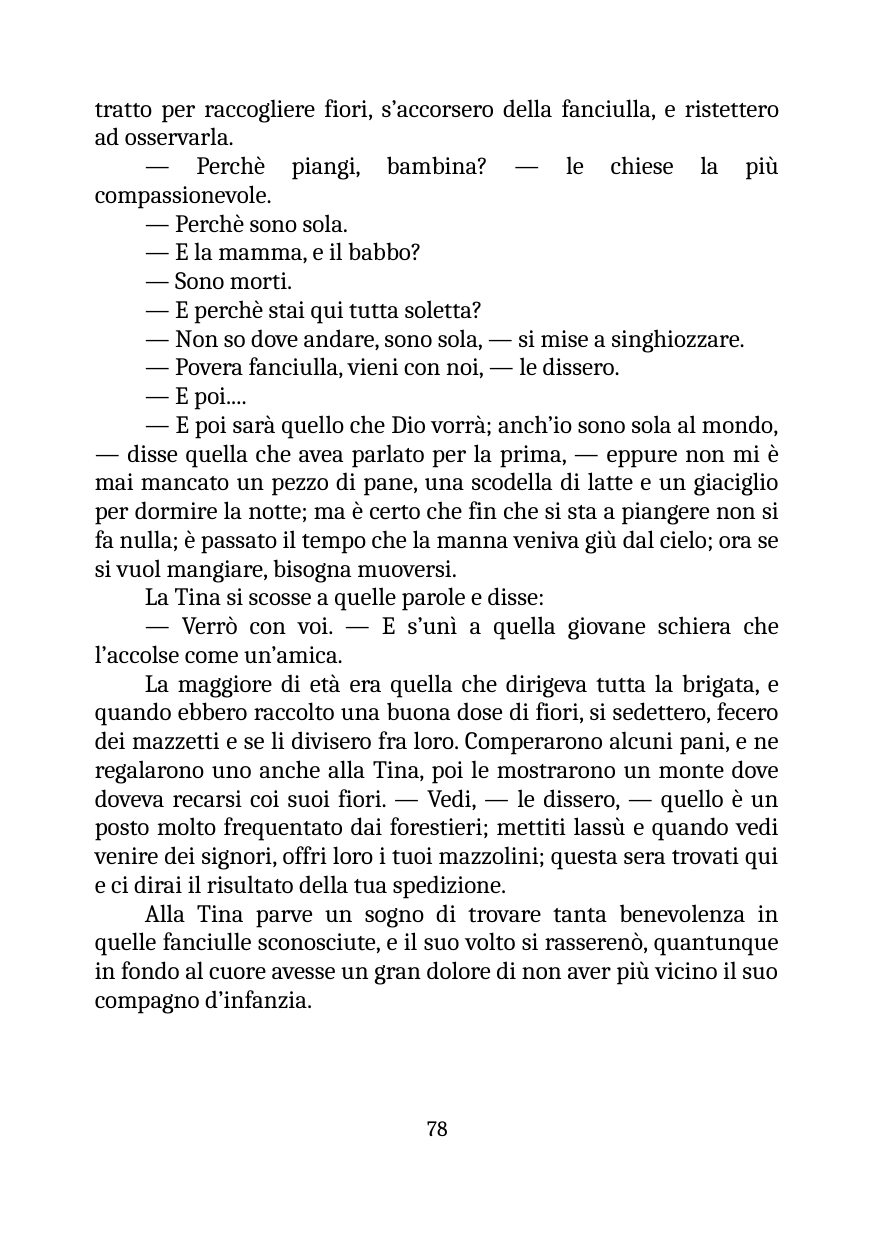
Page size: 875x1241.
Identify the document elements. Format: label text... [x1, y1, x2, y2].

text — Perchè sono sola. [94, 209, 779, 238]
text — Perchè piangi, bambina? — le chiese la più compassionevole. [94, 152, 779, 209]
text — Non so dove andare, sono sola, — si mise a singhiozzare. [94, 324, 779, 353]
text Alla Tina parve un sogno di trovare tanta benevolenza in quelle fanciulle sconosciute, e il suo volto si rasserenò, quantunque in fondo al cuore avesse un gran dolore di non aver più vicino il suo compagno d’infanzia. [94, 899, 779, 1014]
text — E perchè stai qui tutta soletta? [94, 296, 779, 324]
text — E poi sarà quello che Dio vorrà; anch’io sono sola al mondo, — disse quella che avea parlato per la prima, — eppure non mi è mai mancato un pezzo di pane, una scodella di latte e un giaciglio per dormire la notte; ma è certo che fin che si sta a piangere non si fa nulla; è passato il tempo che la manna veniva giù dal cielo; ora se si vuol mangiare, bisogna muoversi. [94, 411, 779, 583]
text tratto per raccogliere fiori, s’accorsero della fanciulla, e ristettero ad osservarla. [94, 94, 779, 152]
text — Verrò con voi. — E s’unì a quella giovane schiera che l’accolse come un’amica. [94, 612, 779, 669]
text — E la mamma, e il babbo? [94, 238, 779, 267]
text — E poi.... [94, 382, 779, 411]
text — Sono morti. [94, 267, 779, 296]
text — Povera fanciulla, vieni con noi, — le dissero. [94, 353, 779, 382]
text La maggiore di età era quella che dirigeva tutta la brigata, e quando ebbero raccolto una buona dose di fiori, si sedettero, fecero dei mazzetti e se li divisero fra loro. Comperarono alcuni pani, e ne regalarono uno anche alla Tina, poi le mostrarono un monte dove doveva recarsi coi suoi fiori. — Vedi, — le dissero, — quello è un posto molto frequentato dai forestieri; mettiti lassù e quando vedi venire dei signori, offri loro i tuoi mazzolini; questa sera trovati qui e ci dirai il risultato della tua spedizione. [94, 669, 779, 899]
text La Tina si scosse a quelle parole e disse: [94, 583, 779, 612]
